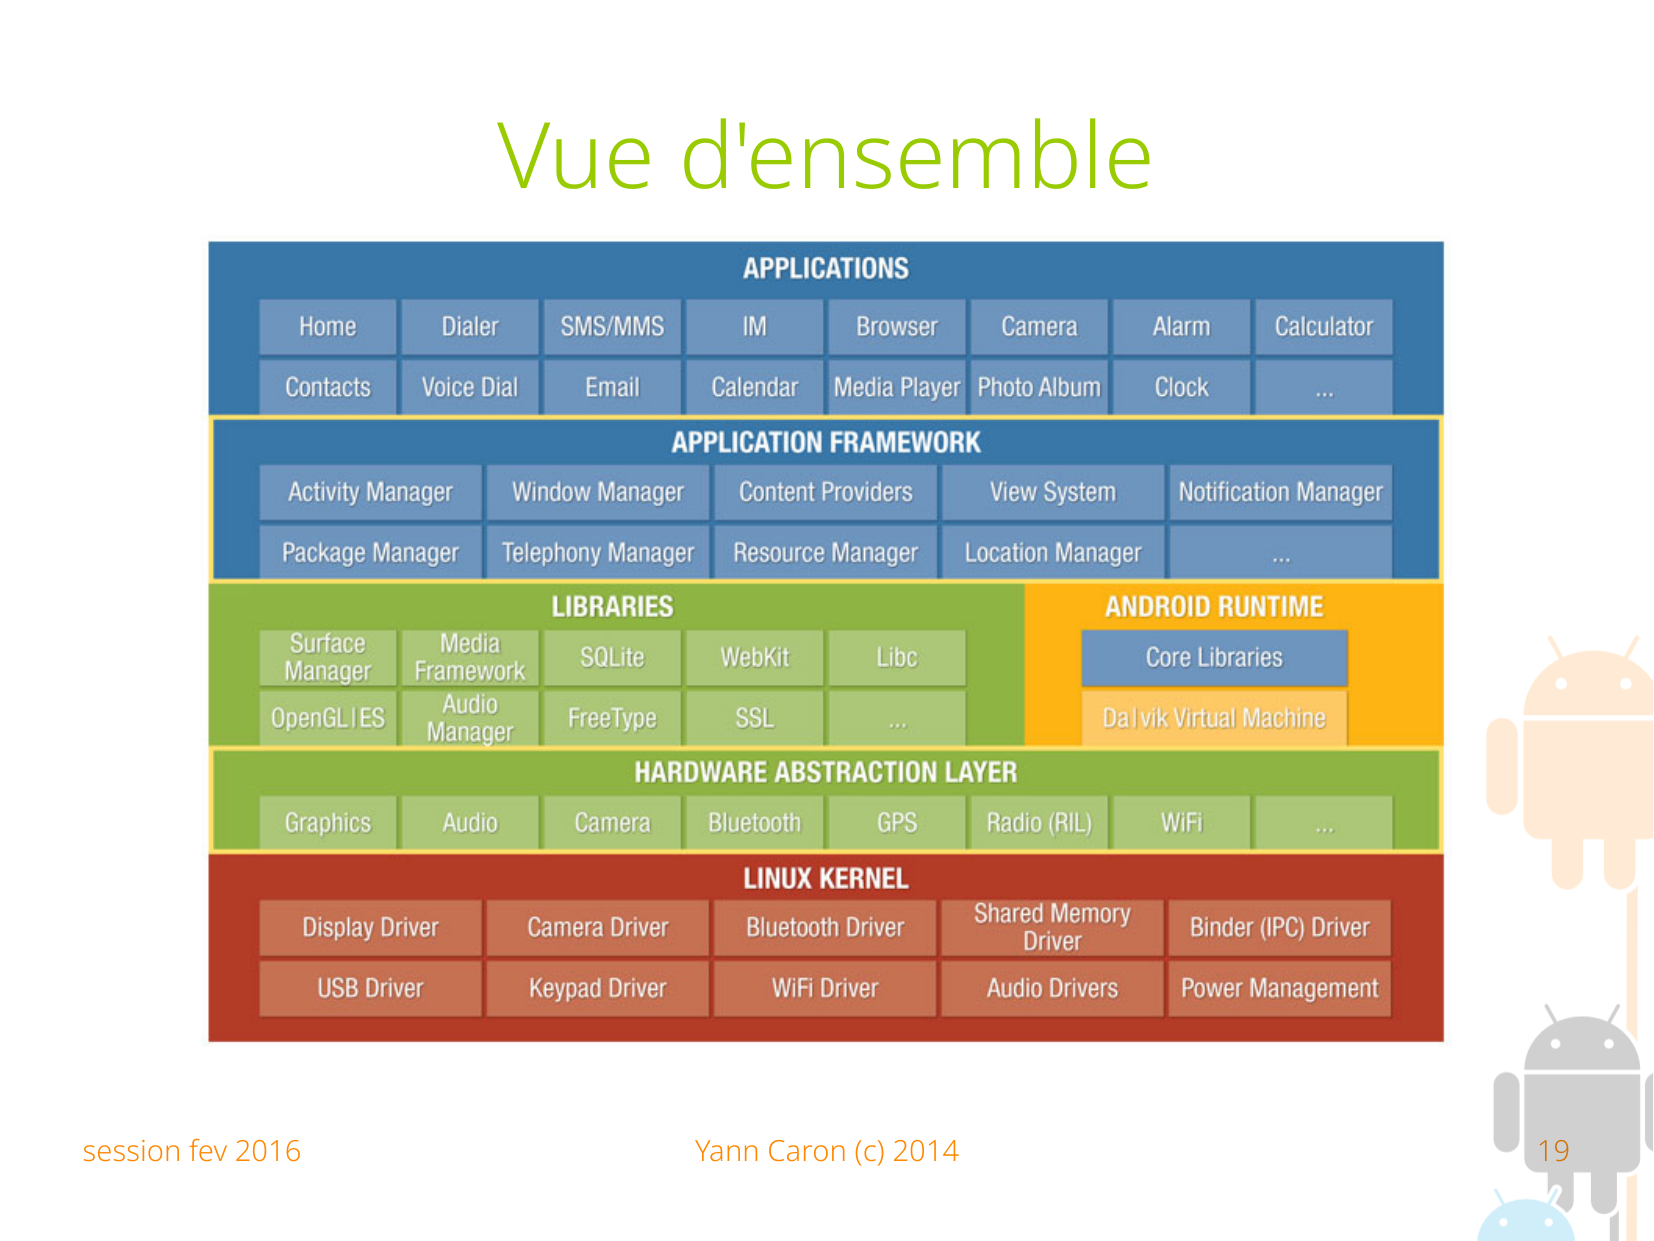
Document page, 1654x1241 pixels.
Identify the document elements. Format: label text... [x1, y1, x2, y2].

picture [201, 234, 1654, 1241]
title Vue d'ensemble [82, 49, 1571, 257]
